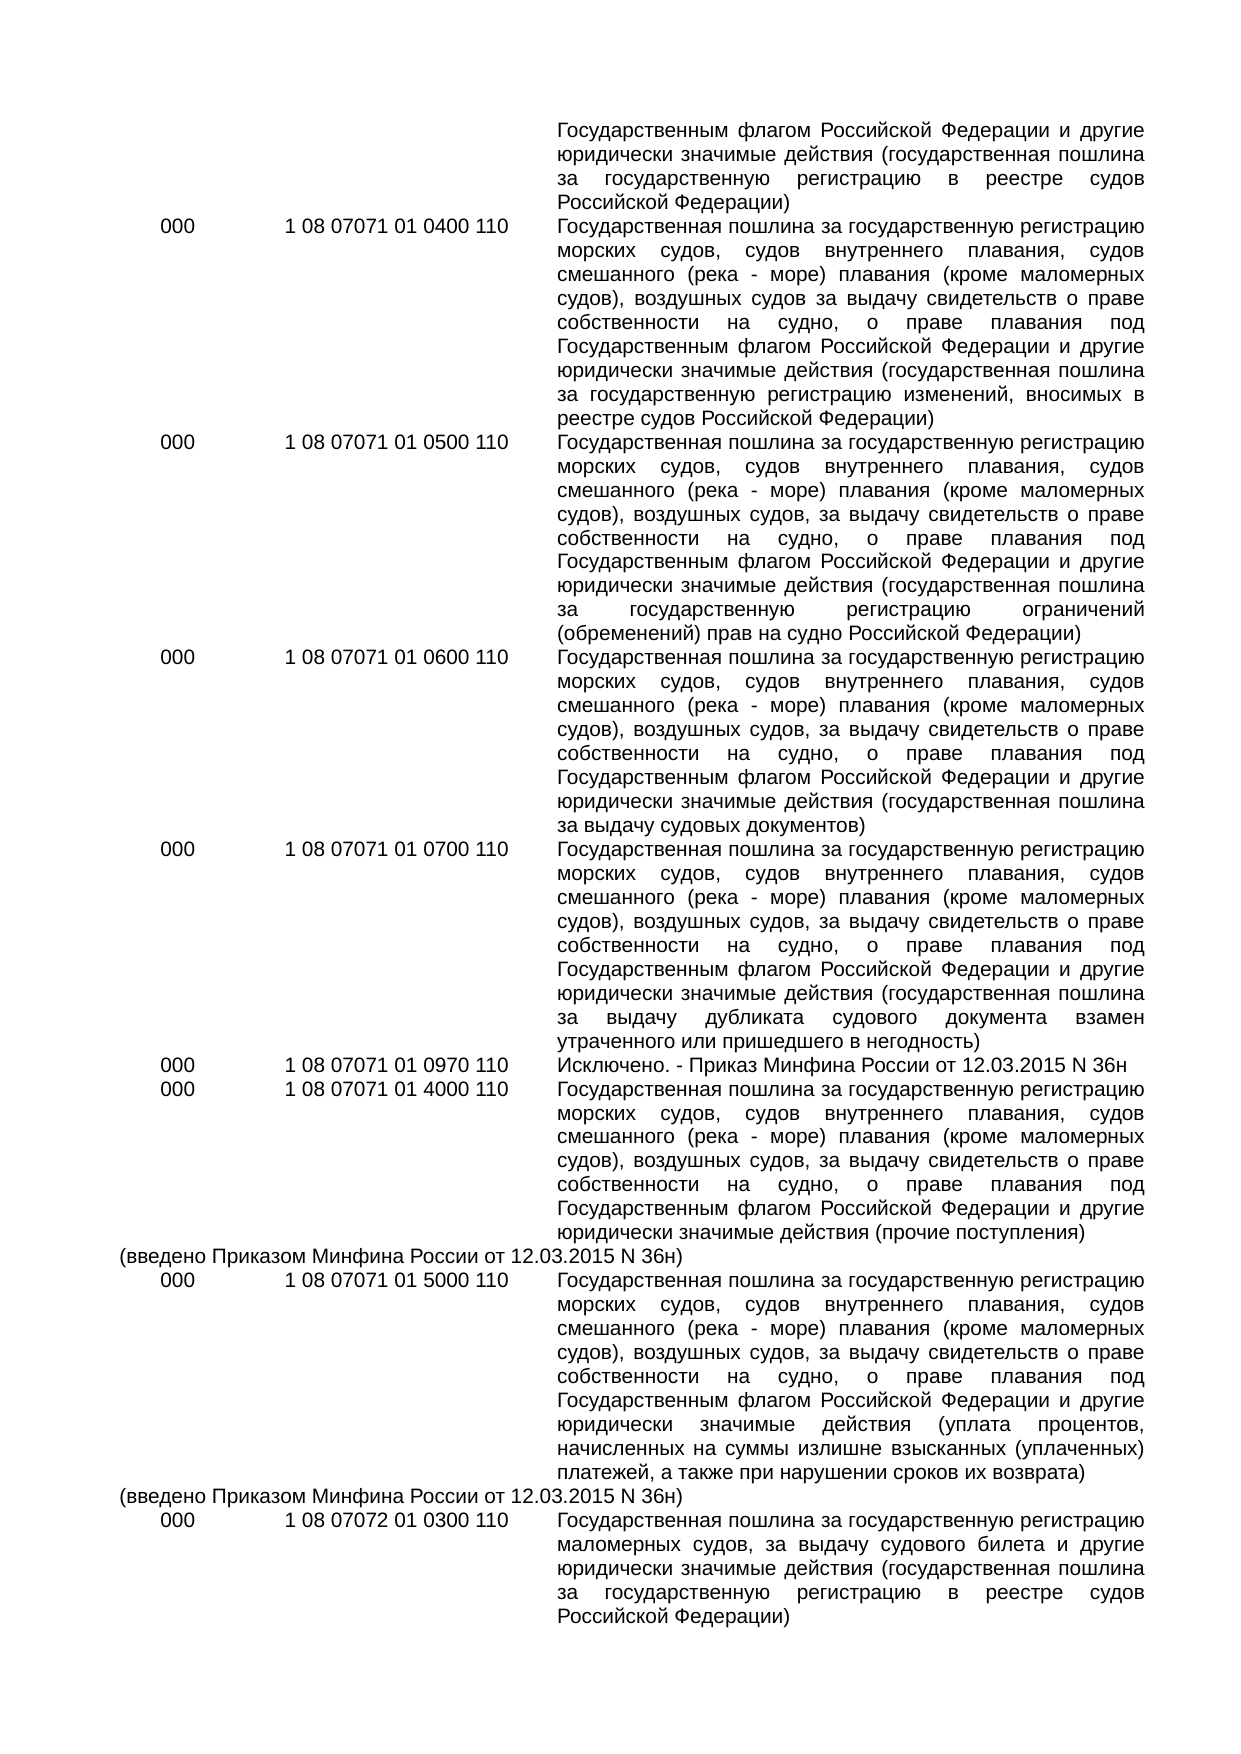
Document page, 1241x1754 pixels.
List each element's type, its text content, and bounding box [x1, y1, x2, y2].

table_cell 1 08 07071 01 0700 110 [237, 837, 556, 1052]
table_cell 1 08 07071 01 0500 110 [237, 430, 556, 645]
table_cell 1 08 07072 01 0300 110 [237, 1508, 556, 1627]
table_cell 000 [118, 837, 237, 1052]
table_cell [118, 118, 237, 214]
table_cell 1 08 07071 01 0400 110 [237, 214, 556, 429]
table_cell Государственная пошлина за государственную регистрацию морских судов, судов внутреннего плавания, судов смешанного (река - море) плавания (кроме маломерных судов), воздушных судов, за выдачу свидетельств о праве собственности на судно, о праве плавания под Государственным флагом Российской Федерации и другие юридически значимые действия (государственная пошлина за государственную регистрацию ограничений (обременений) прав на судно Российской Федерации) [556, 430, 1146, 645]
table_cell 1 08 07071 01 4000 110 [237, 1076, 556, 1244]
table_cell (введено Приказом Минфина России от 12.03.2015 N 36н) [118, 1244, 1146, 1268]
table_cell Государственная пошлина за государственную регистрацию морских судов, судов внутреннего плавания, судов смешанного (река - море) плавания (кроме маломерных судов), воздушных судов, за выдачу свидетельств о праве собственности на судно, о праве плавания под Государственным флагом Российской Федерации и другие юридически значимые действия (прочие поступления) [556, 1076, 1146, 1244]
table_cell Исключено. - Приказ Минфина России от 12.03.2015 N 36н [556, 1053, 1146, 1076]
table_cell 000 [118, 1076, 237, 1244]
table_cell Государственным флагом Российской Федерации и другие юридически значимые действия (государственная пошлина за государственную регистрацию в реестре судов Российской Федерации) [556, 118, 1146, 214]
table_cell 000 [118, 1268, 237, 1484]
table_cell 000 [118, 1053, 237, 1076]
table_cell 000 [118, 430, 237, 645]
table_cell 000 [118, 1508, 237, 1627]
table_cell 1 08 07071 01 0970 110 [237, 1053, 556, 1076]
table_cell 000 [118, 214, 237, 429]
table_cell Государственная пошлина за государственную регистрацию морских судов, судов внутреннего плавания, судов смешанного (река - море) плавания (кроме маломерных судов), воздушных судов, за выдачу свидетельств о праве собственности на судно, о праве плавания под Государственным флагом Российской Федерации и другие юридически значимые действия (государственная пошлина за выдачу дубликата судового документа взамен утраченного или пришедшего в негодность) [556, 837, 1146, 1052]
table_cell 000 [118, 645, 237, 837]
table_cell (введено Приказом Минфина России от 12.03.2015 N 36н) [118, 1484, 1146, 1508]
table_cell Государственная пошлина за государственную регистрацию морских судов, судов внутреннего плавания, судов смешанного (река - море) плавания (кроме маломерных судов), воздушных судов, за выдачу свидетельств о праве собственности на судно, о праве плавания под Государственным флагом Российской Федерации и другие юридически значимые действия (уплата процентов, начисленных на суммы излишне взысканных (уплаченных) платежей, а также при нарушении сроков их возврата) [556, 1268, 1146, 1484]
table_cell Государственная пошлина за государственную регистрацию маломерных судов, за выдачу судового билета и другие юридически значимые действия (государственная пошлина за государственную регистрацию в реестре судов Российской Федерации) [556, 1508, 1146, 1627]
table_cell 1 08 07071 01 0600 110 [237, 645, 556, 837]
table_cell Государственная пошлина за государственную регистрацию морских судов, судов внутреннего плавания, судов смешанного (река - море) плавания (кроме маломерных судов), воздушных судов за выдачу свидетельств о праве собственности на судно, о праве плавания под Государственным флагом Российской Федерации и другие юридически значимые действия (государственная пошлина за государственную регистрацию изменений, вносимых в реестре судов Российской Федерации) [556, 214, 1146, 429]
table_cell Государственная пошлина за государственную регистрацию морских судов, судов внутреннего плавания, судов смешанного (река - море) плавания (кроме маломерных судов), воздушных судов, за выдачу свидетельств о праве собственности на судно, о праве плавания под Государственным флагом Российской Федерации и другие юридически значимые действия (государственная пошлина за выдачу судовых документов) [556, 645, 1146, 837]
table_cell 1 08 07071 01 5000 110 [237, 1268, 556, 1484]
table_cell [237, 118, 556, 214]
